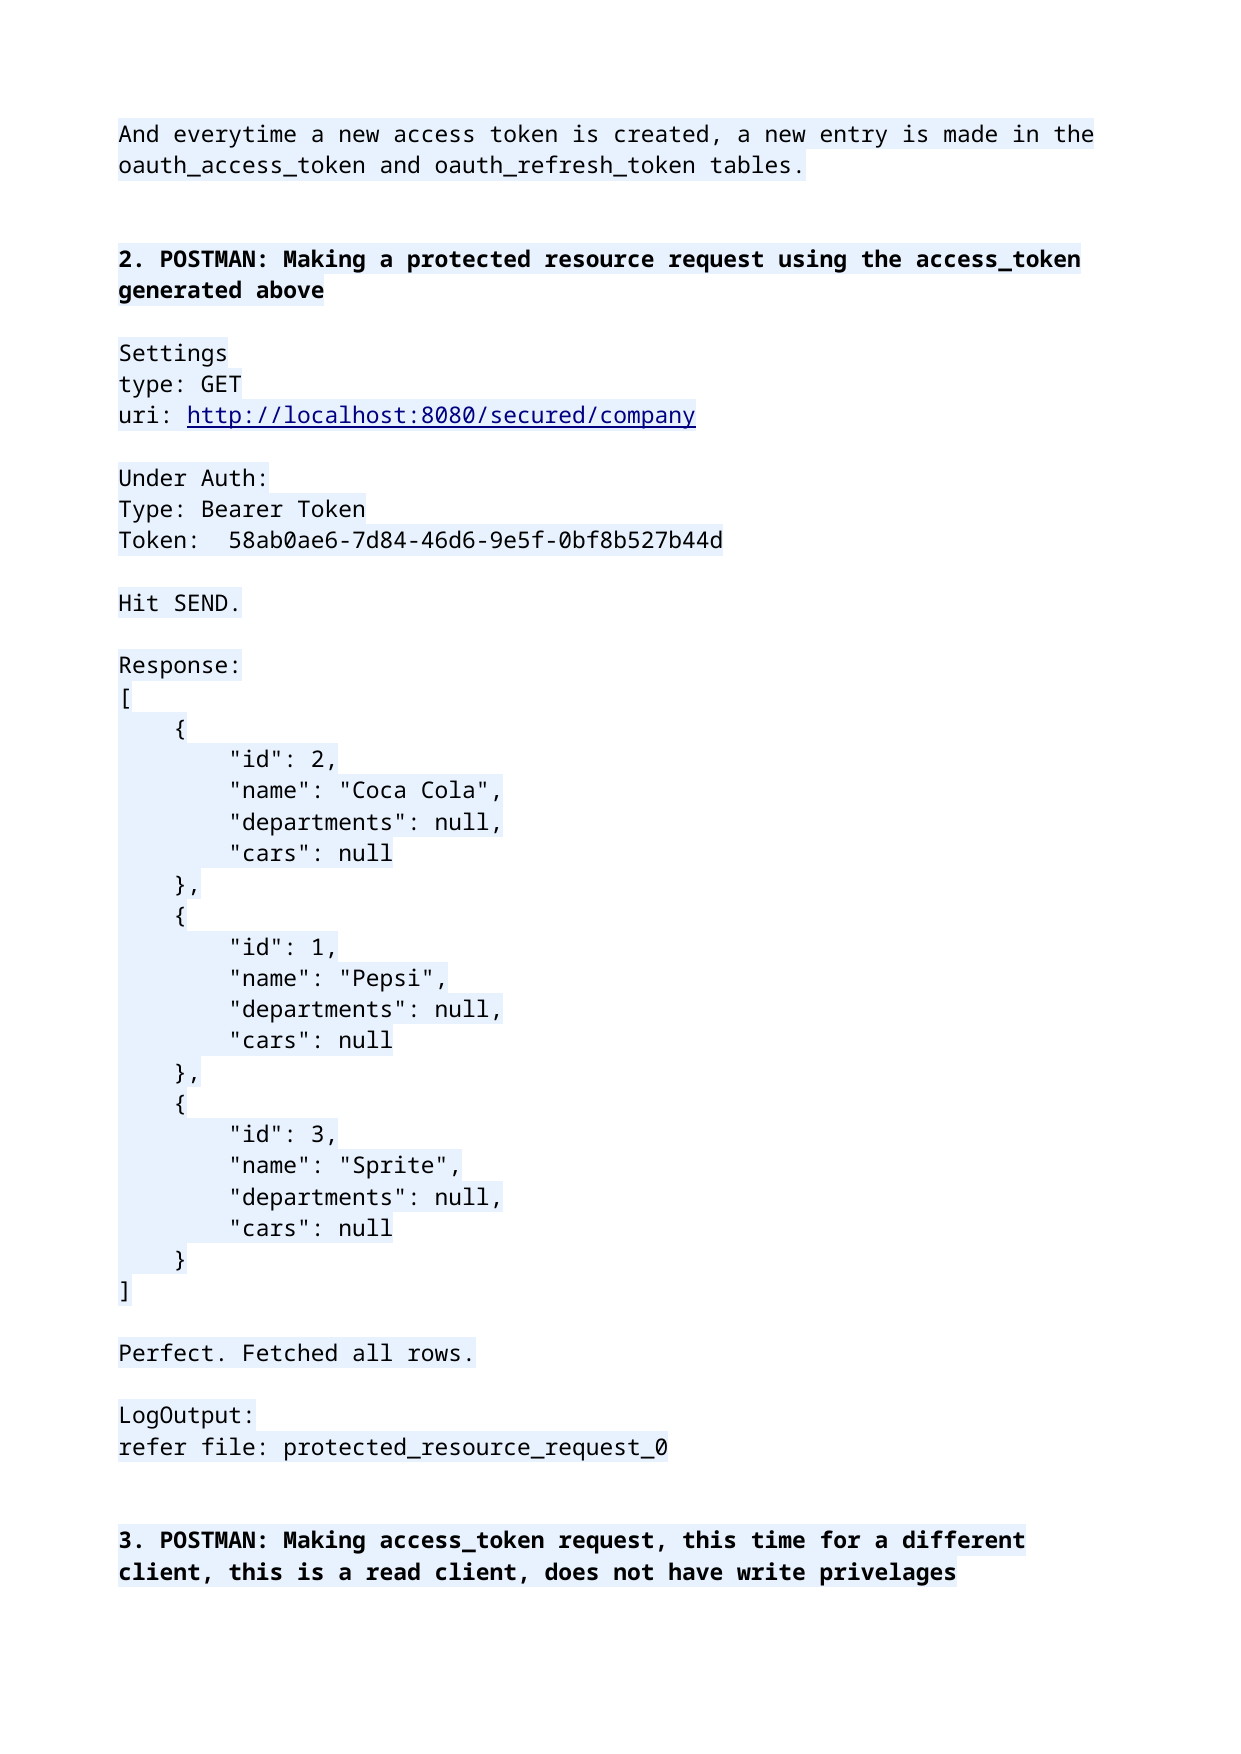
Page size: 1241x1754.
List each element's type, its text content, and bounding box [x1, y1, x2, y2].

text Response: [118, 649, 1122, 681]
text Type: Bearer Token [118, 493, 1122, 524]
text 3. POSTMAN: Making access_token request, this time for a different client, this is a read client, does not have write privelages [118, 1524, 1122, 1587]
text "cars": null [118, 1024, 1122, 1056]
text { [118, 899, 1122, 931]
text type: GET [118, 368, 1122, 399]
text "id": 1, [118, 931, 1122, 962]
text "name": "Sprite", [118, 1149, 1122, 1181]
text And everytime a new access token is created, a new entry is made in the oauth_access_token and oauth_refresh_token tables. [118, 118, 1122, 181]
text "name": "Pepsi", [118, 962, 1122, 993]
text "cars": null [118, 837, 1122, 868]
text "name": "Coca Cola", [118, 774, 1122, 806]
text [ [118, 681, 1122, 712]
text { [118, 1087, 1122, 1118]
text ] [118, 1274, 1122, 1306]
text { [118, 712, 1122, 743]
text uri: http://localhost:8080/secured/company [118, 399, 1122, 431]
text LogOutput: [118, 1399, 1122, 1431]
text } [118, 1243, 1122, 1274]
text 2. POSTMAN: Making a protected resource request using the access_token generated above [118, 243, 1122, 306]
text Under Auth: [118, 462, 1122, 493]
text "cars": null [118, 1212, 1122, 1243]
text "departments": null, [118, 806, 1122, 837]
text }, [118, 868, 1122, 899]
text Settings [118, 337, 1122, 368]
text "id": 3, [118, 1118, 1122, 1149]
text "departments": null, [118, 1181, 1122, 1212]
text }, [118, 1056, 1122, 1087]
text Token: 58ab0ae6-7d84-46d6-9e5f-0bf8b527b44d [118, 524, 1122, 556]
text refer file: protected_resource_request_0 [118, 1431, 1122, 1462]
text "id": 2, [118, 743, 1122, 774]
text "departments": null, [118, 993, 1122, 1024]
text Perfect. Fetched all rows. [118, 1337, 1122, 1368]
text Hit SEND. [118, 587, 1122, 618]
